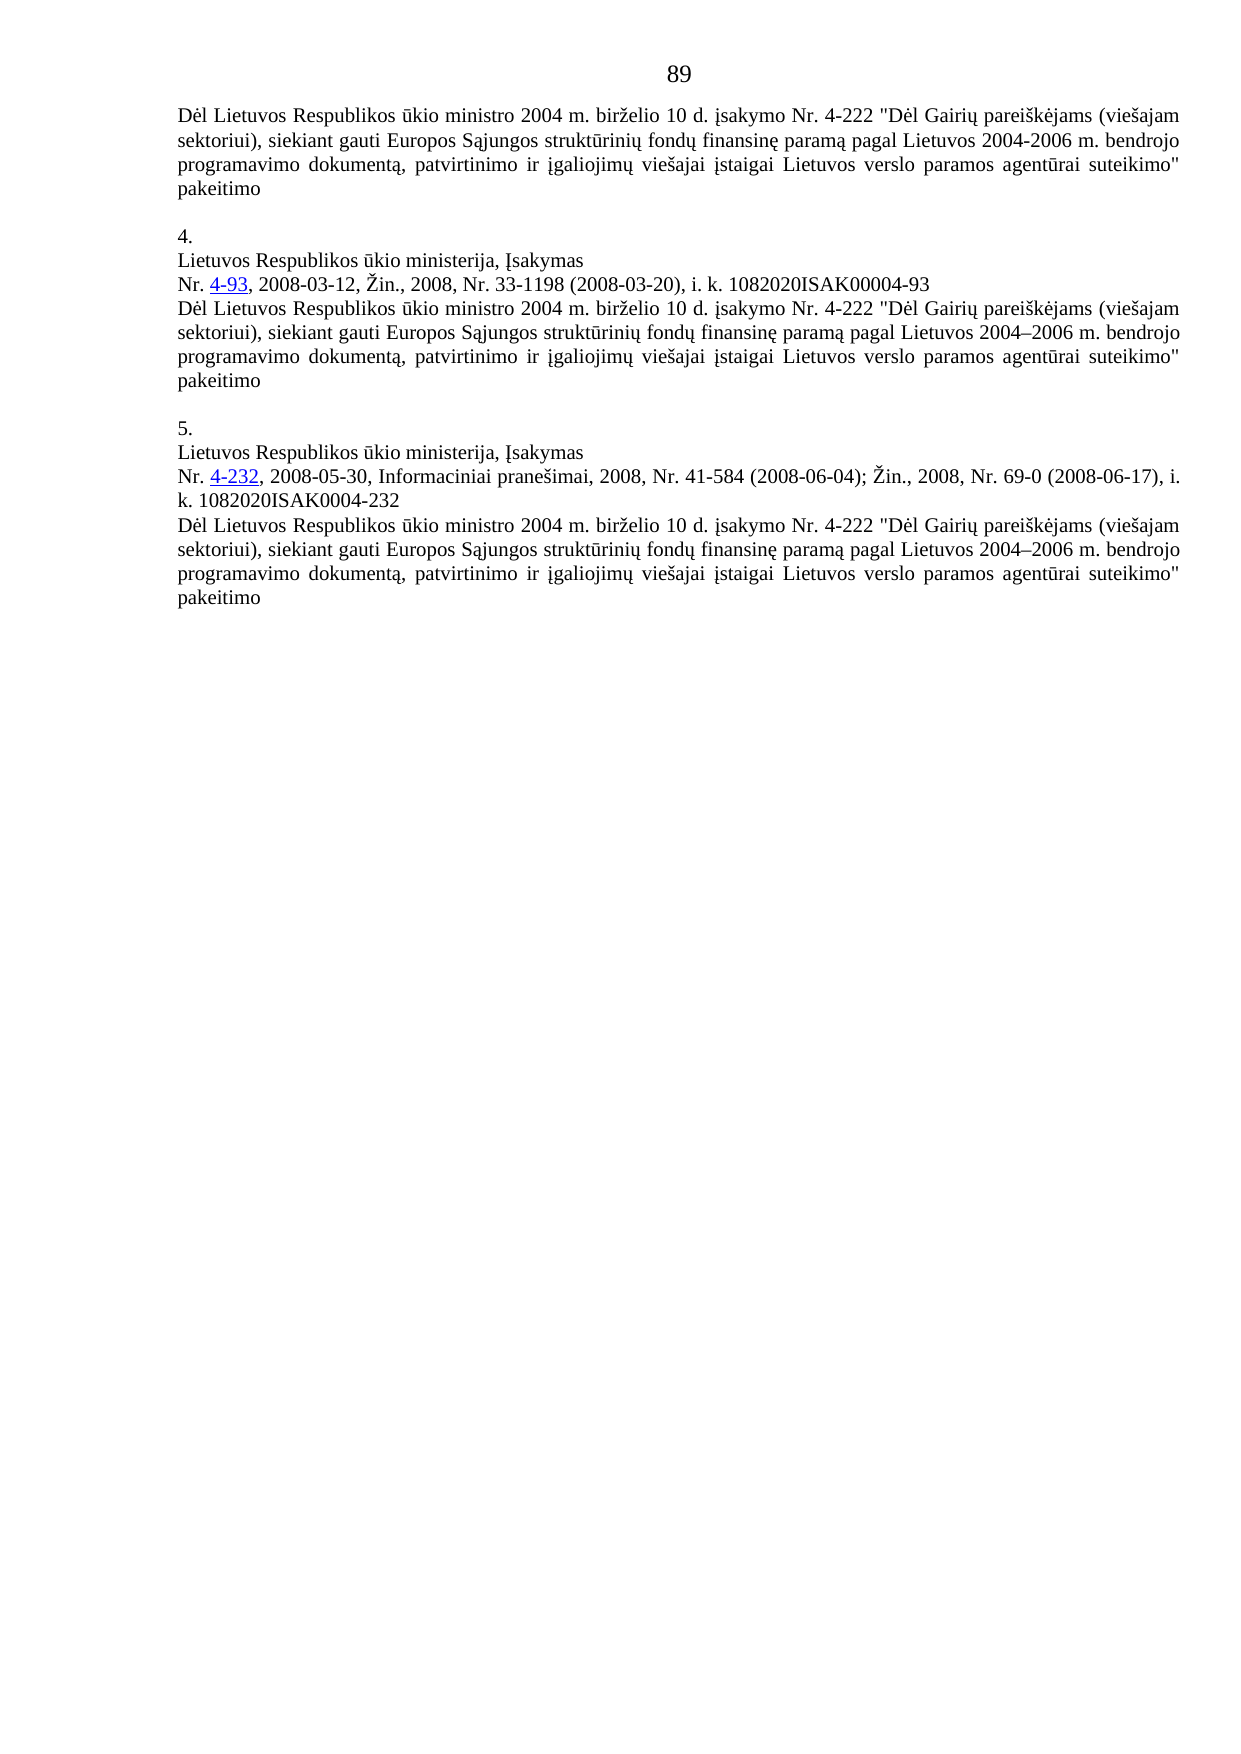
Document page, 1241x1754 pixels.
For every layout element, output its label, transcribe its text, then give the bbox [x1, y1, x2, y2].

text 4. [177, 224, 1181, 248]
text 5. [177, 416, 1181, 440]
text Nr. 4-232, 2008-05-30, Informaciniai pranešimai, 2008, Nr. 41-584 (2008-06-04); Žin., 2008, Nr. 69-0 (2008-06-17), i. k. 1082020ISAK0004-232 [177, 464, 1181, 512]
text Dėl Lietuvos Respublikos ūkio ministro 2004 m. birželio 10 d. įsakymo Nr. 4-222 "Dėl Gairių pareiškėjams (viešajam sektoriui), siekiant gauti Europos Sąjungos struktūrinių fondų finansinę paramą pagal Lietuvos 2004–2006 m. bendrojo programavimo dokumentą, patvirtinimo ir įgaliojimų viešajai įstaigai Lietuvos verslo paramos agentūrai suteikimo" pakeitimo [177, 512, 1181, 609]
text Dėl Lietuvos Respublikos ūkio ministro 2004 m. birželio 10 d. įsakymo Nr. 4-222 "Dėl Gairių pareiškėjams (viešajam sektoriui), siekiant gauti Europos Sąjungos struktūrinių fondų finansinę paramą pagal Lietuvos 2004-2006 m. bendrojo programavimo dokumentą, patvirtinimo ir įgaliojimų viešajai įstaigai Lietuvos verslo paramos agentūrai suteikimo" pakeitimo [177, 103, 1181, 200]
text Lietuvos Respublikos ūkio ministerija, Įsakymas [177, 440, 1181, 464]
text Dėl Lietuvos Respublikos ūkio ministro 2004 m. birželio 10 d. įsakymo Nr. 4-222 "Dėl Gairių pareiškėjams (viešajam sektoriui), siekiant gauti Europos Sąjungos struktūrinių fondų finansinę paramą pagal Lietuvos 2004–2006 m. bendrojo programavimo dokumentą, patvirtinimo ir įgaliojimų viešajai įstaigai Lietuvos verslo paramos agentūrai suteikimo" pakeitimo [177, 296, 1181, 392]
text Lietuvos Respublikos ūkio ministerija, Įsakymas [177, 248, 1181, 272]
text Nr. 4-93, 2008-03-12, Žin., 2008, Nr. 33-1198 (2008-03-20), i. k. 1082020ISAK00004-93 [177, 272, 1181, 296]
